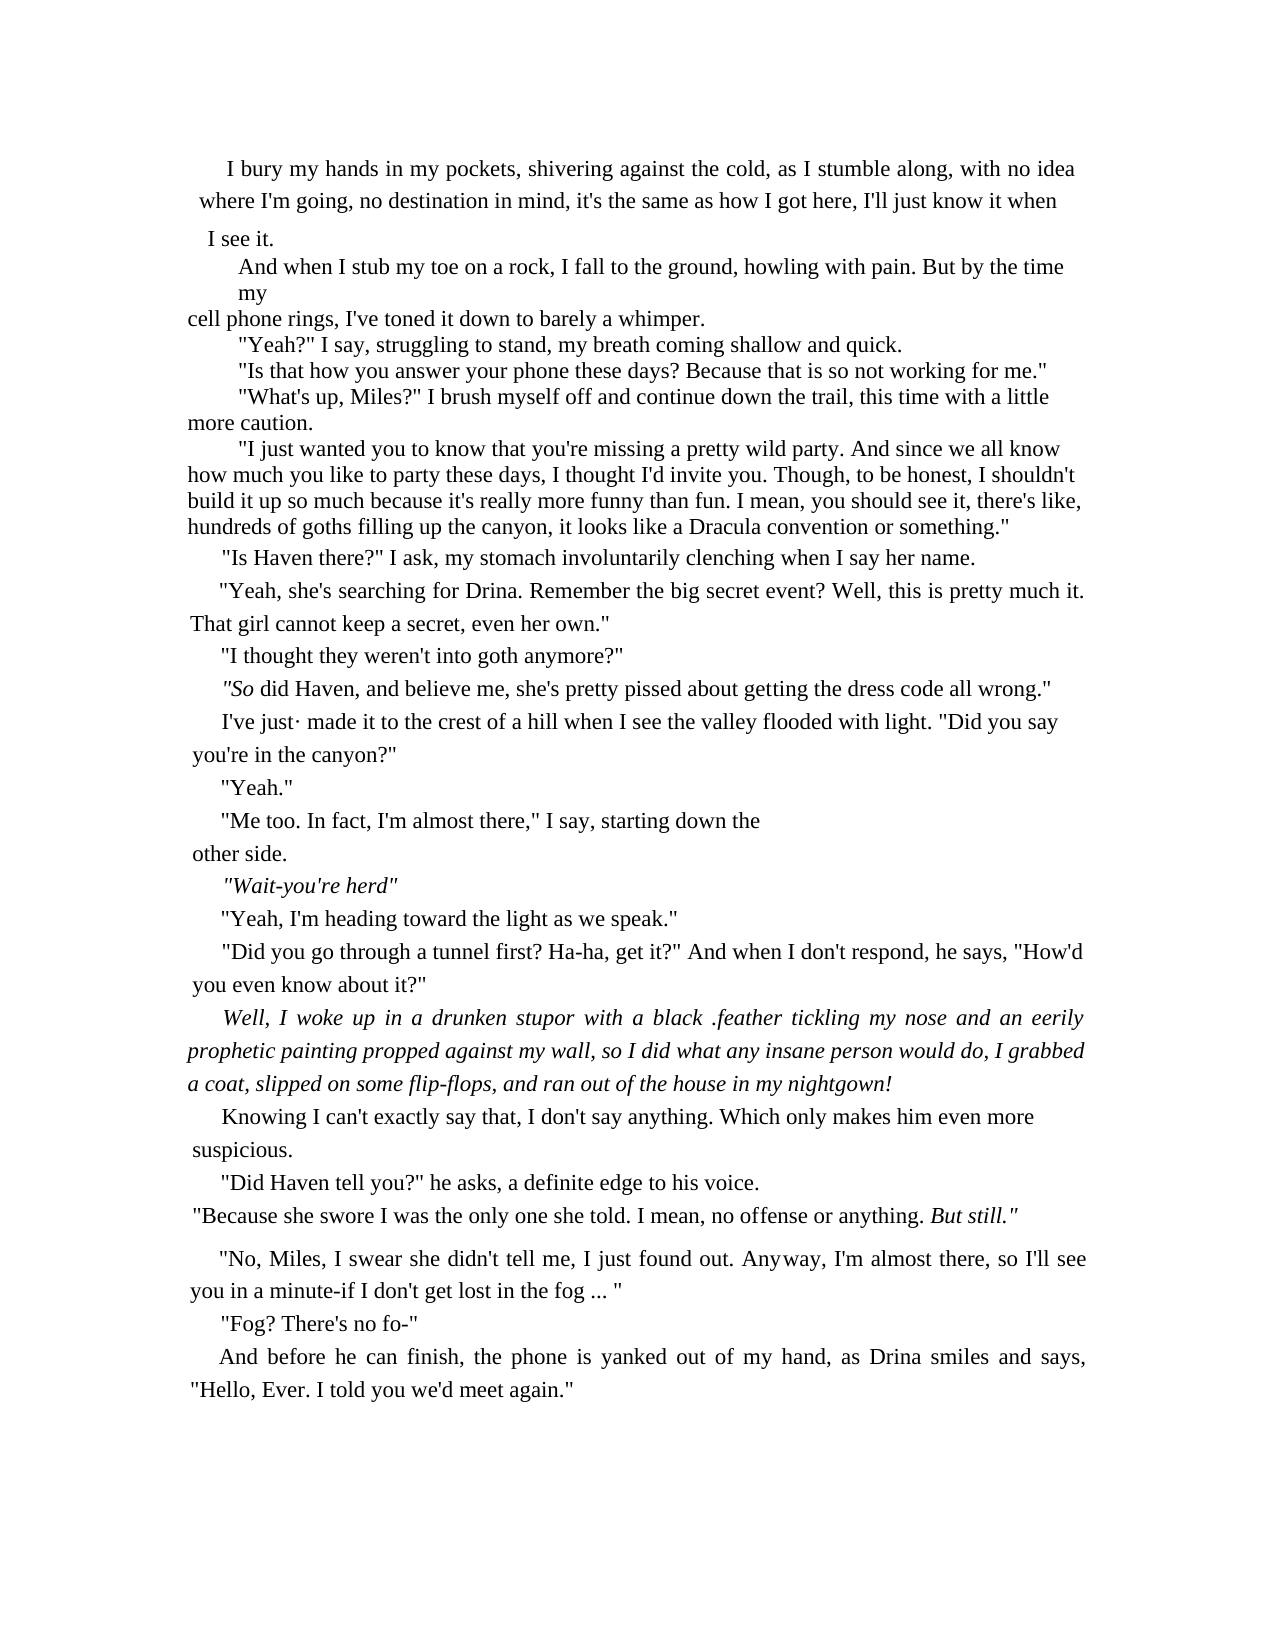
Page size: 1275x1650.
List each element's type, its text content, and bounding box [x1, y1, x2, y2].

text "Yeah, she's searching for Drina. Remember the big secret event? Well, this is pretty much it. That girl cannot keep a secret, even her own." [190, 573, 1087, 638]
text "Is Haven there?" I ask, my stomach involuntarily clenching when I say her name. [192, 539, 1087, 572]
text I've just· made it to the crest of a hill when I see the valley flooded with light. "Did you say you're in the canyon?" [192, 703, 1087, 769]
text "Wait-you're herd" [222, 868, 1087, 901]
text "Yeah?" I say, struggling to stand, my breath coming shallow and quick. [238, 332, 1087, 358]
text "Is that how you answer your phone these days? Because that is so not working for me." [238, 358, 1087, 384]
text how much you like to party these days, I thought I'd invite you. Though, to be honest, I shouldn't build it up so much because it's really more funny than fun. I mean, you should see it, there's like, hundreds of goths filling up the canyon, it looks like a Dracula convention or something." [187, 461, 1087, 539]
text "Yeah, I'm heading toward the light as we speak." [220, 901, 1087, 933]
text "Yeah." [220, 769, 1087, 802]
text "Me too. In fact, I'm almost there," I say, starting down the [220, 802, 1087, 835]
text "Did you go through a tunnel first? Ha-ha, get it?" And when I don't respond, he says, "How'd you even know about it?" [192, 933, 1087, 999]
text "I thought they weren't into goth anymore?" [220, 638, 1087, 671]
text Knowing I can't exactly say that, I don't say anything. Which only makes him even more suspicious. [192, 1098, 1087, 1164]
text "So did Haven, and believe me, she's pretty pissed about get­ting the dress code all wrong." [192, 671, 1087, 703]
text "Fog? There's no fo-" [220, 1306, 1087, 1338]
text "Because she swore I was the only one she told. I mean, no of­fense or anything. But still." [192, 1197, 1087, 1230]
text "I just wanted you to know that you're missing a pretty wild party. And since we all know [238, 436, 1087, 461]
text other side. [192, 835, 1087, 868]
text more caution. [187, 409, 1087, 436]
text cell phone rings, I've toned it down to barely a whimper. [187, 306, 1087, 332]
text And when I stub my toe on a rock, I fall to the ground, howling with pain. But by the time my [238, 254, 1087, 306]
text I bury my hands in my pockets, shivering against the cold, as I stumble along, with no idea where I'm going, no destination in mind, it's the same as how I got here, I'll just know it when [199, 150, 1078, 215]
text "No, Miles, I swear she didn't tell me, I just found out. Any­way, I'm almost there, so I'll see you in a minute-if I don't get lost in the fog ... " [190, 1241, 1087, 1306]
text And before he can finish, the phone is yanked out of my hand, as Drina smiles and says, "Hello, Ever. I told you we'd meet again." [190, 1339, 1087, 1404]
text "What's up, Miles?" I brush myself off and continue down the trail, this time with a little [238, 384, 1087, 409]
text I see it. [207, 215, 1087, 254]
text Well, I woke up in a drunken stupor with a black .feather tickling my nose and an eerily prophetic painting propped against my wall, so I did what any insane person would do, I grabbed a coat, slipped on some flip-flops, and ran out of the house in my nightgown! [187, 999, 1087, 1098]
text "Did Haven tell you?" he asks, a definite edge to his voice. [220, 1164, 1087, 1197]
